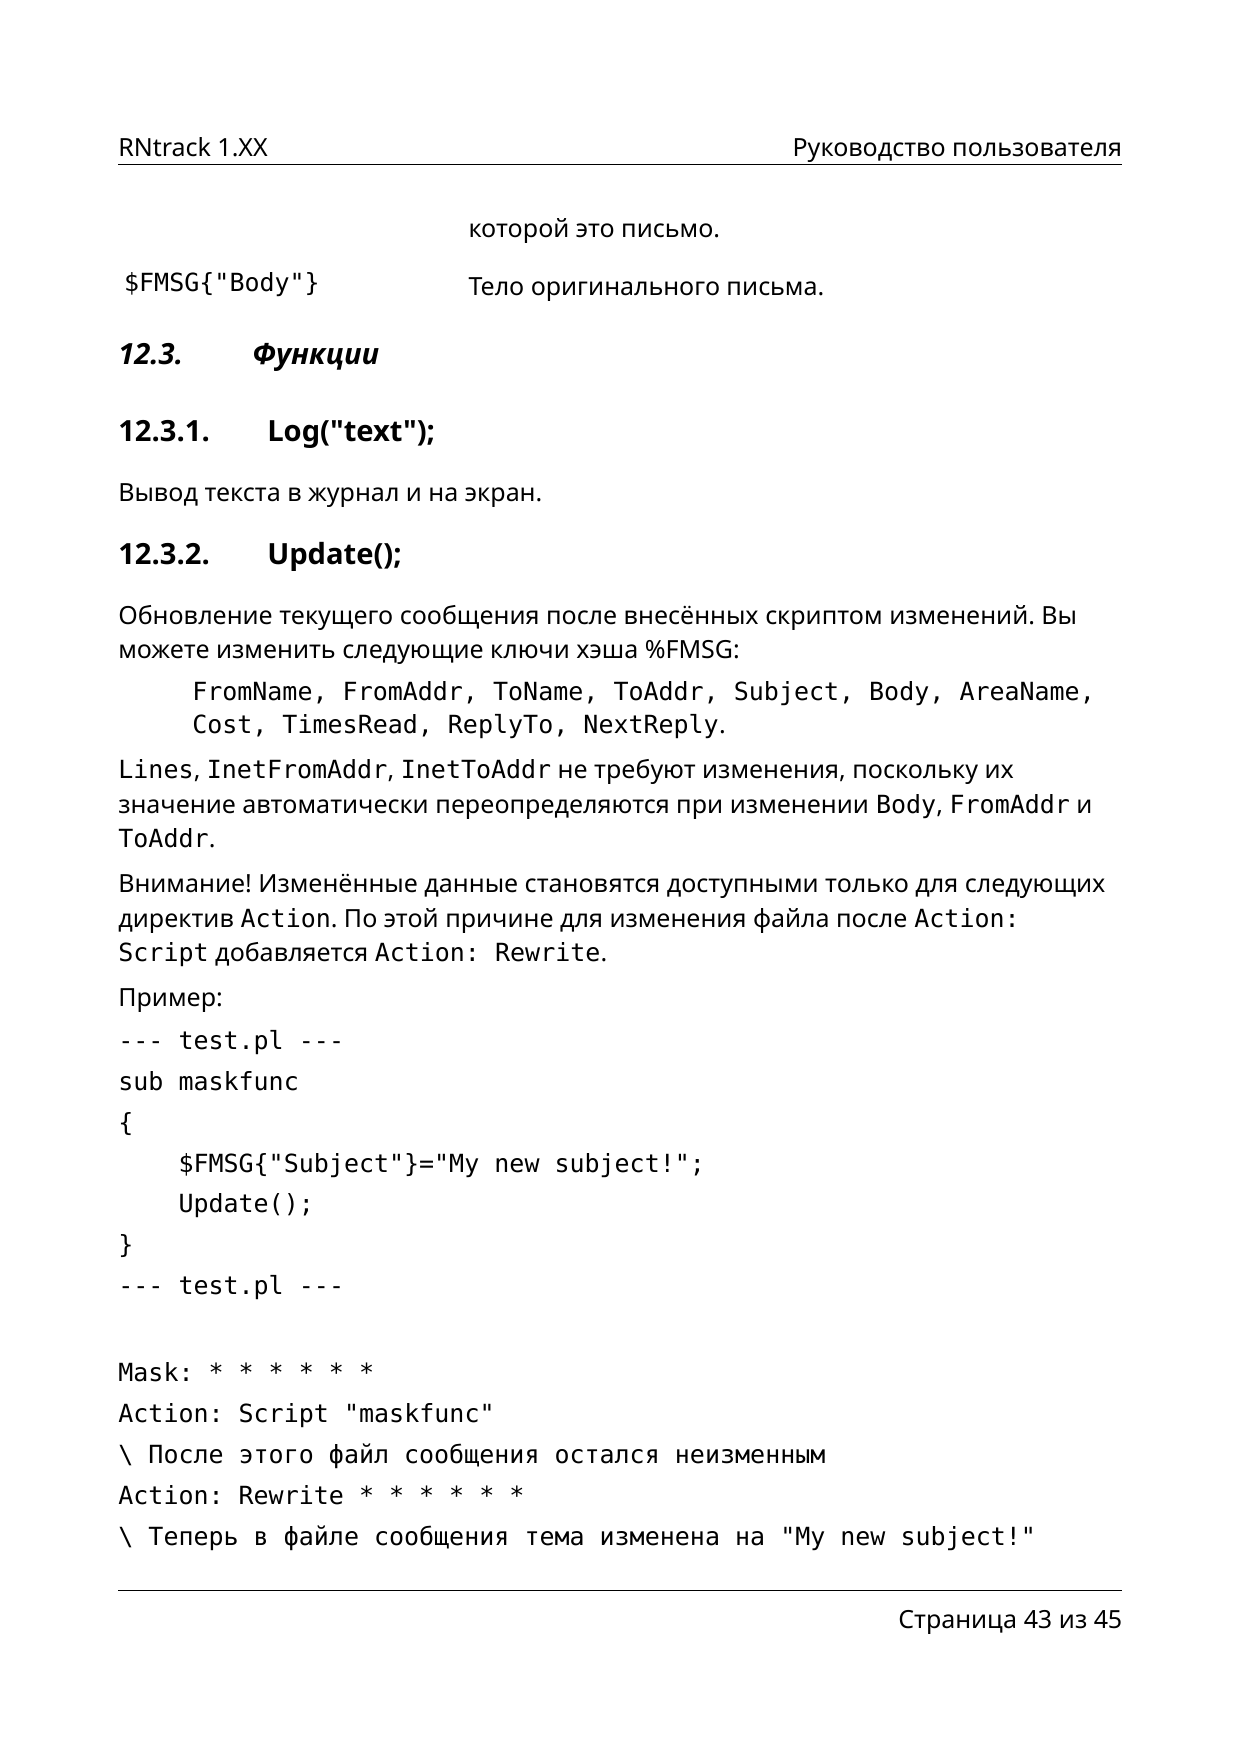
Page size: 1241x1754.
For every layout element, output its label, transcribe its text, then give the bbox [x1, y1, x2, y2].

text Вывод текста в журнал и на экран. [118, 474, 1122, 508]
table_cell которой это письмо. [463, 194, 1122, 251]
text } [118, 1231, 1122, 1260]
text FromName, FromAddr, ToName, ToAddr, Subject, Body, AreaName, Cost, TimesRead, ReplyTo, NextReply. [192, 677, 1122, 740]
text \ Теперь в файле сообщения тема изменена на "My new subject!" [118, 1522, 1122, 1551]
text Action: Script "maskfunc" [118, 1399, 1122, 1428]
text $FMSG{"Subject"}="My new subject!"; [118, 1149, 1122, 1178]
text --- test.pl --- [118, 1272, 1122, 1301]
text { [118, 1108, 1122, 1137]
text Update(); [118, 1190, 1122, 1219]
table_cell $FMSG{"Body"} [118, 251, 462, 308]
text Пример: [118, 980, 1122, 1014]
subtitle Log("text"); [118, 410, 1122, 450]
text Lines, InetFromAddr, InetToAddr не требуют изменения, поскольку их значение автоматически переопределяются при изменении Body, FromAddr и ToAddr. [118, 752, 1122, 854]
text Mask: * * * * * * [118, 1358, 1122, 1387]
text Action: Rewrite * * * * * * [118, 1481, 1122, 1510]
table_cell Тело оригинального письма. [463, 251, 1122, 308]
text sub maskfunc [118, 1067, 1122, 1096]
subtitle Update(); [118, 533, 1122, 573]
text Внимание! Изменённые данные становятся доступными только для следующих директив Action. По этой причине для изменения файла после Action: Script добавляется Action: Rewrite. [118, 866, 1122, 968]
text --- test.pl --- [118, 1026, 1122, 1055]
text \ После этого файл сообщения остался неизменным [118, 1440, 1122, 1469]
subtitle Функции [118, 333, 1122, 373]
table_cell [118, 194, 462, 251]
text Обновление текущего сообщения после внесённых скриптом изменений. Вы можете изменить следующие ключи хэша %FMSG: [118, 597, 1122, 665]
